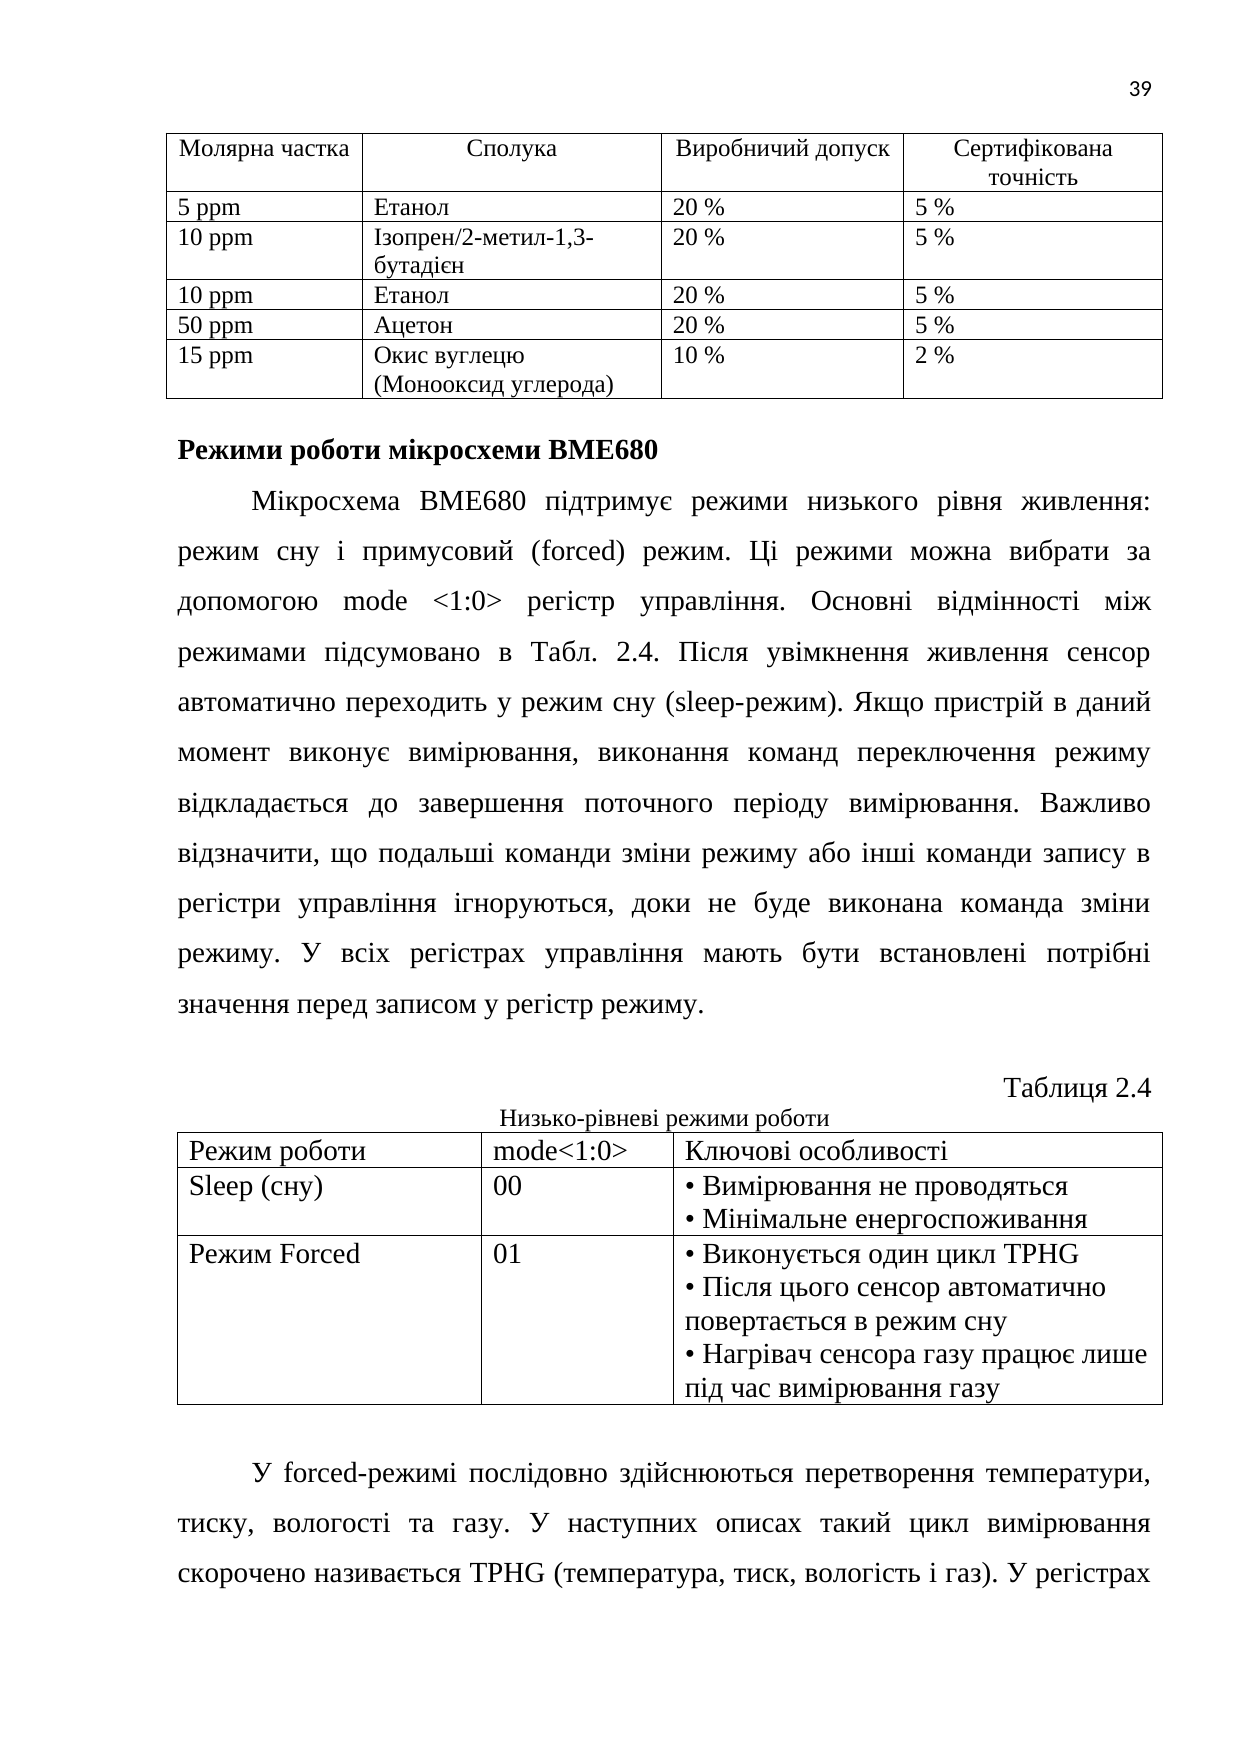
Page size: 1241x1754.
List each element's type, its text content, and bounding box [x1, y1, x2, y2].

table_cell 20 % [662, 280, 903, 309]
table_cell 15 ppm [167, 340, 362, 397]
text У forced-режимі послідовно здійснюються перетворення температури, тиску, вологості та газу. У наступних описах такий цикл вимірювання скорочено називається TPHG (температура, тиск, вологість і газ). У регістрах [177, 1455, 1152, 1589]
table_cell 5 % [904, 192, 1162, 221]
table_cell 01 [482, 1236, 673, 1403]
table_cell • Вимірювання не проводяться • Мінімальне енергоспоживання [674, 1168, 1162, 1235]
text Таблиця 2.4 [177, 1070, 1152, 1103]
table_cell Етанол [363, 280, 661, 309]
table_cell Етанол [363, 192, 661, 221]
table_cell 10 % [662, 340, 903, 397]
text Мікросхема BME680 підтримує режими низького рівня живлення: режим сну і примусовий (forced) режим. Ці режими можна вибрати за допомогою mode <1:0> регістр управління. Основні відмінності між режимами підсумовано в Табл. 2.4. Після увімкнення живлення сенсор автоматично переходить у режим сну (sleep-режим). Якщо пристрій в даний момент виконує вимірювання, виконання команд переключення режиму відкладається до завершення поточного періоду вимірювання. Важливо відзначити, що подальші команди зміни режиму або інші команди запису в регістри управління ігноруються, доки не буде виконана команда зміни режиму. У всіх регістрах управління мають бути встановлені потрібні значення перед записом у регістр режиму. [177, 483, 1152, 1019]
table_cell Ацетон [363, 310, 661, 339]
table_header Ключові особливості [674, 1133, 1162, 1167]
table_cell 5 % [904, 280, 1162, 309]
table_cell Ізопрен/2-метил-1,3-бутадієн [363, 222, 661, 279]
table_cell 20 % [662, 192, 903, 221]
table_cell Sleep (сну) [178, 1168, 481, 1235]
table_cell • Виконується один цикл TPHG • Після цього сенсор автоматично повертається в режим сну • Нагрівач сенсора газу працює лише під час вимірювання газу [674, 1236, 1162, 1403]
table_cell 5 % [904, 222, 1162, 279]
table_cell Окис вуглецю (Монооксид углерода) [363, 340, 661, 397]
table_cell 10 ppm [167, 280, 362, 309]
table_header Сертифікована точність [904, 134, 1162, 191]
table_header Виробничий допуск [662, 134, 903, 191]
table_header Режим роботи [178, 1133, 481, 1167]
table_cell 50 ppm [167, 310, 362, 339]
table_cell 20 % [662, 222, 903, 279]
table_cell Режим Forced [178, 1236, 481, 1403]
table_header Сполука [363, 134, 661, 191]
table_header Молярна частка [167, 134, 362, 191]
table_cell 5 ppm [167, 192, 362, 221]
table_cell 00 [482, 1168, 673, 1235]
table_cell 5 % [904, 310, 1162, 339]
text Низько-рівневі режими роботи [177, 1103, 1152, 1132]
text Режими роботи мікросхеми BME680 [177, 432, 1152, 466]
table_cell 10 ppm [167, 222, 362, 279]
table_header mode<1:0> [482, 1133, 673, 1167]
table_cell 20 % [662, 310, 903, 339]
table_cell 2 % [904, 340, 1162, 397]
